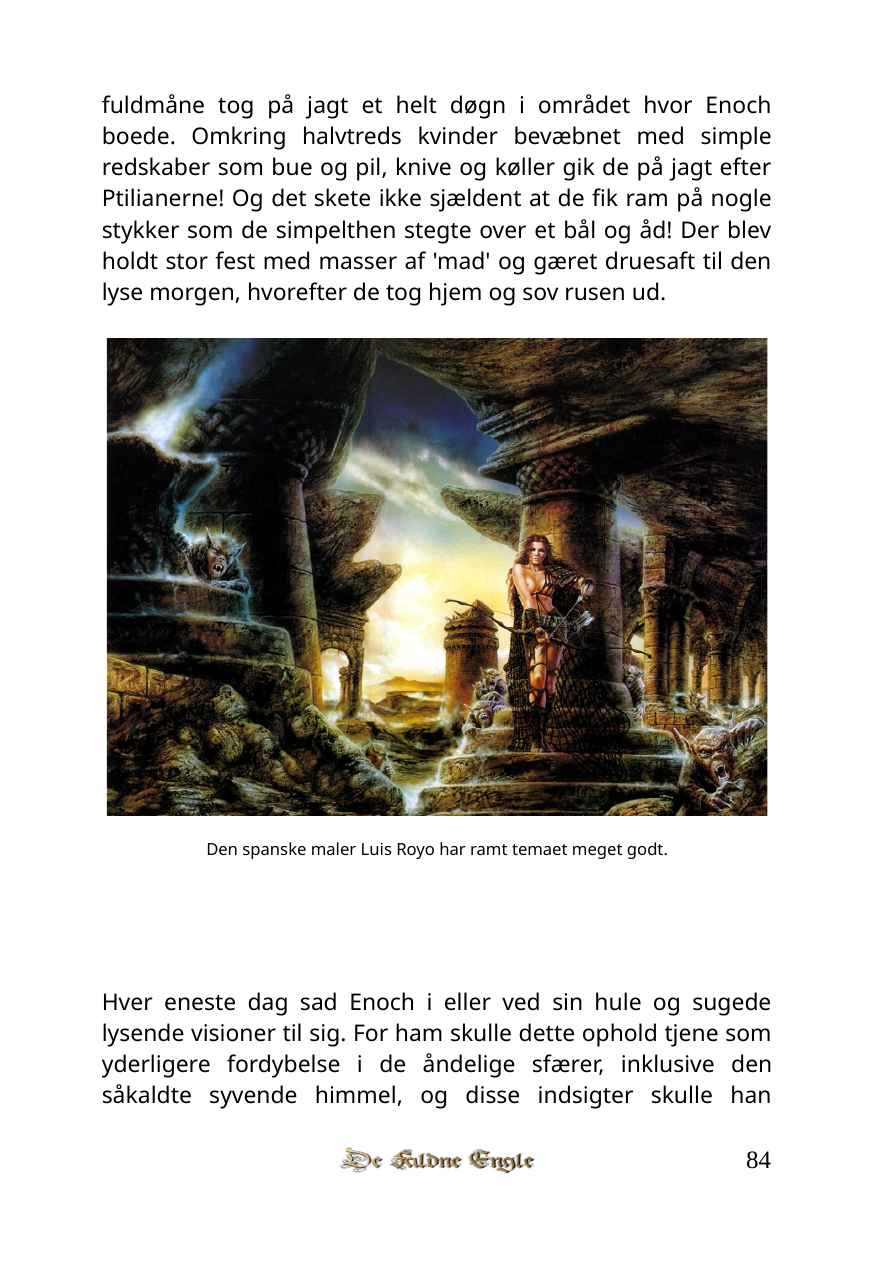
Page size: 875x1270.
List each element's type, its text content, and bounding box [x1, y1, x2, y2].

text Hver eneste dag sad Enoch i eller ved sin hule og sugede lysende visioner til sig. For ham skulle dette ophold tjene som yderligere fordybelse i de åndelige sfærer, inklusive den såkaldte syvende himmel, og disse indsigter skulle han [102, 986, 772, 1111]
text Den spanske maler Luis Royo har ramt temaet meget godt. [102, 838, 772, 861]
text fuldmåne tog på jagt et helt døgn i området hvor Enoch boede. Omkring halvtreds kvinder bevæbnet med simple redskaber som bue og pil, knive og køller gik de på jagt efter Ptilianerne! Og det skete ikke sjældent at de fik ram på nogle stykker som de simpelthen stegte over et bål og åd! Der blev holdt stor fest med masser af 'mad' og gæret druesaft til den lyse morgen, hvorefter de tog hjem og sov rusen ud. [102, 88, 772, 307]
picture [337, 1145, 537, 1175]
picture [106, 338, 768, 816]
